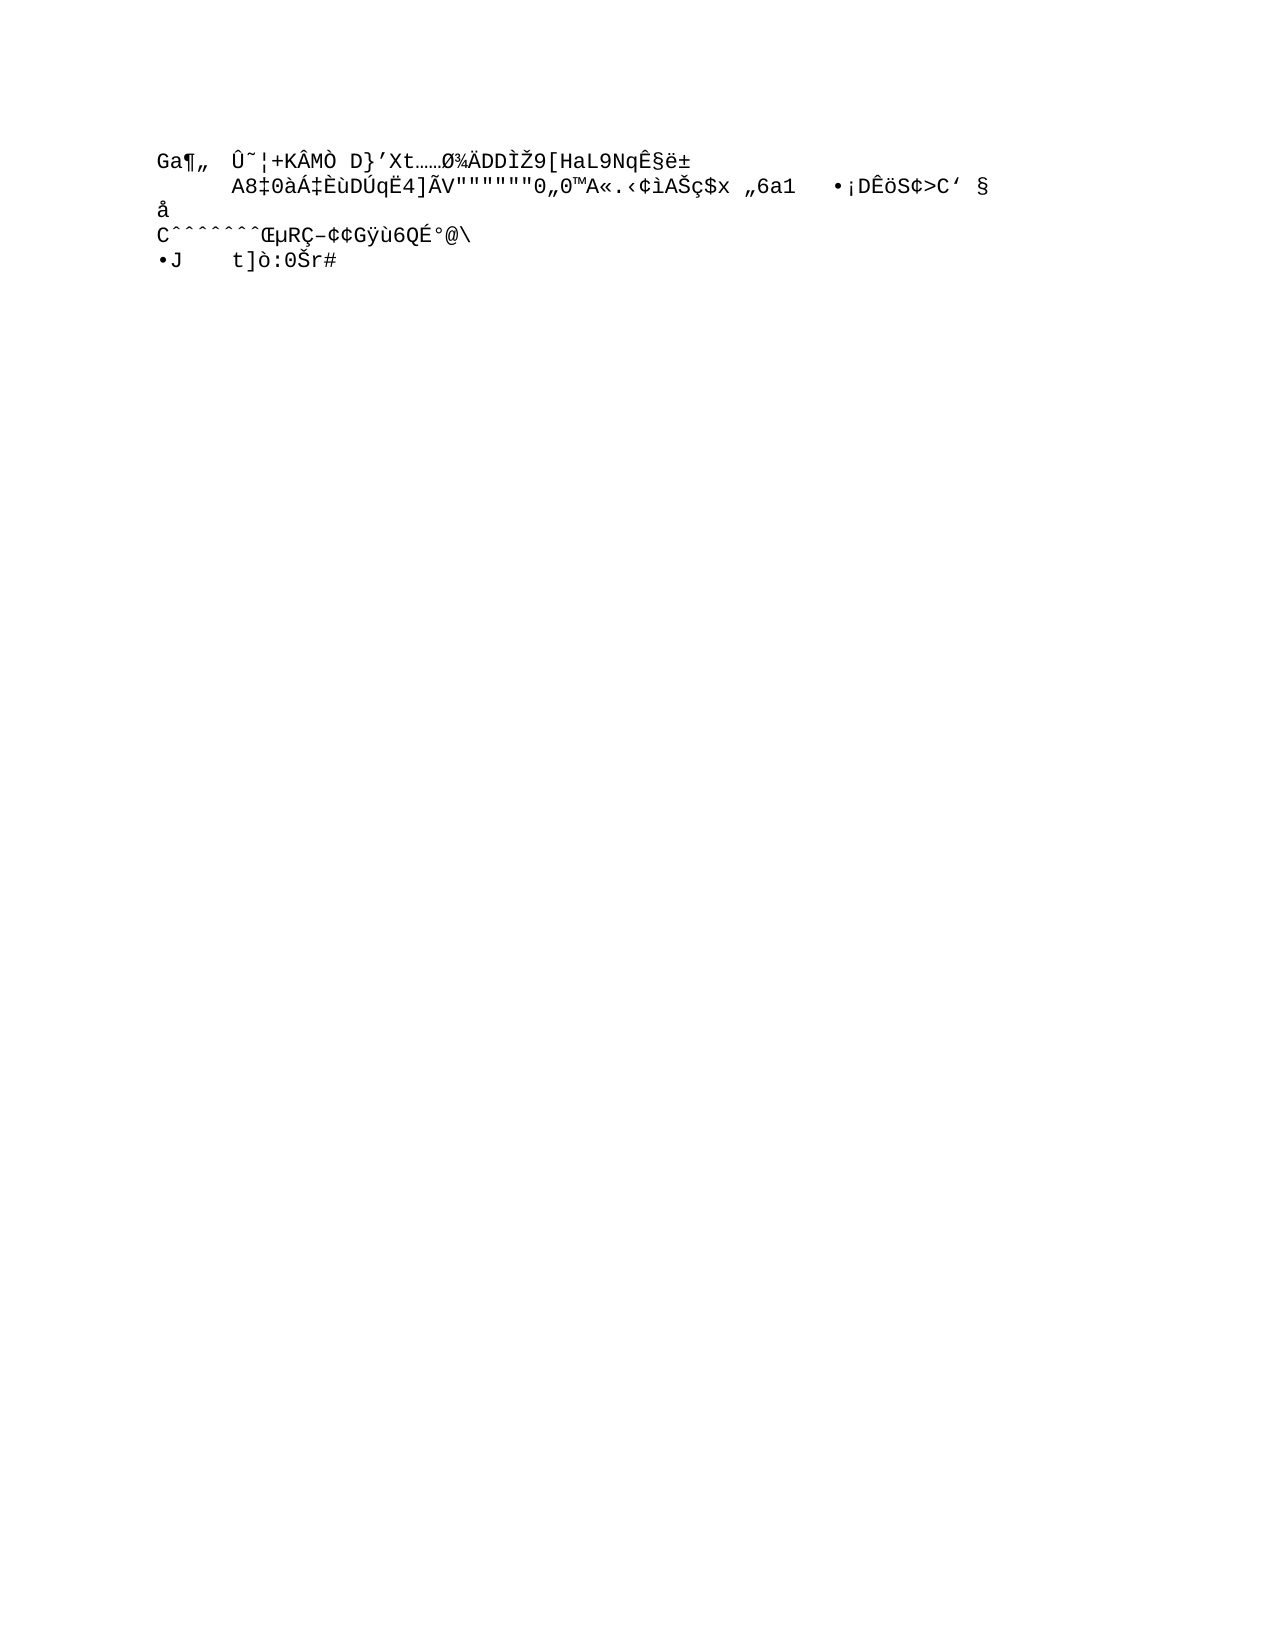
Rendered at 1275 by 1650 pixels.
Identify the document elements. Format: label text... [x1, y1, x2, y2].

text CˆˆˆˆˆˆˆŒµRÇ–¢¢Gÿù6QÉ°@\ •J t]ò:0Šr# [156, 224, 1118, 274]
text Ga¶„ Û˜¦+KÂMÒ D}’Xt……Ø¾ÄDDÌŽ9[HaL9NqÊ§ë± A8‡0àÁ‡ÈùDÚqË4]ÃV""""""0„0™A«.‹¢ìAŠç$x „6a1 •¡DÊöS¢>C‘ § å [156, 150, 1118, 224]
